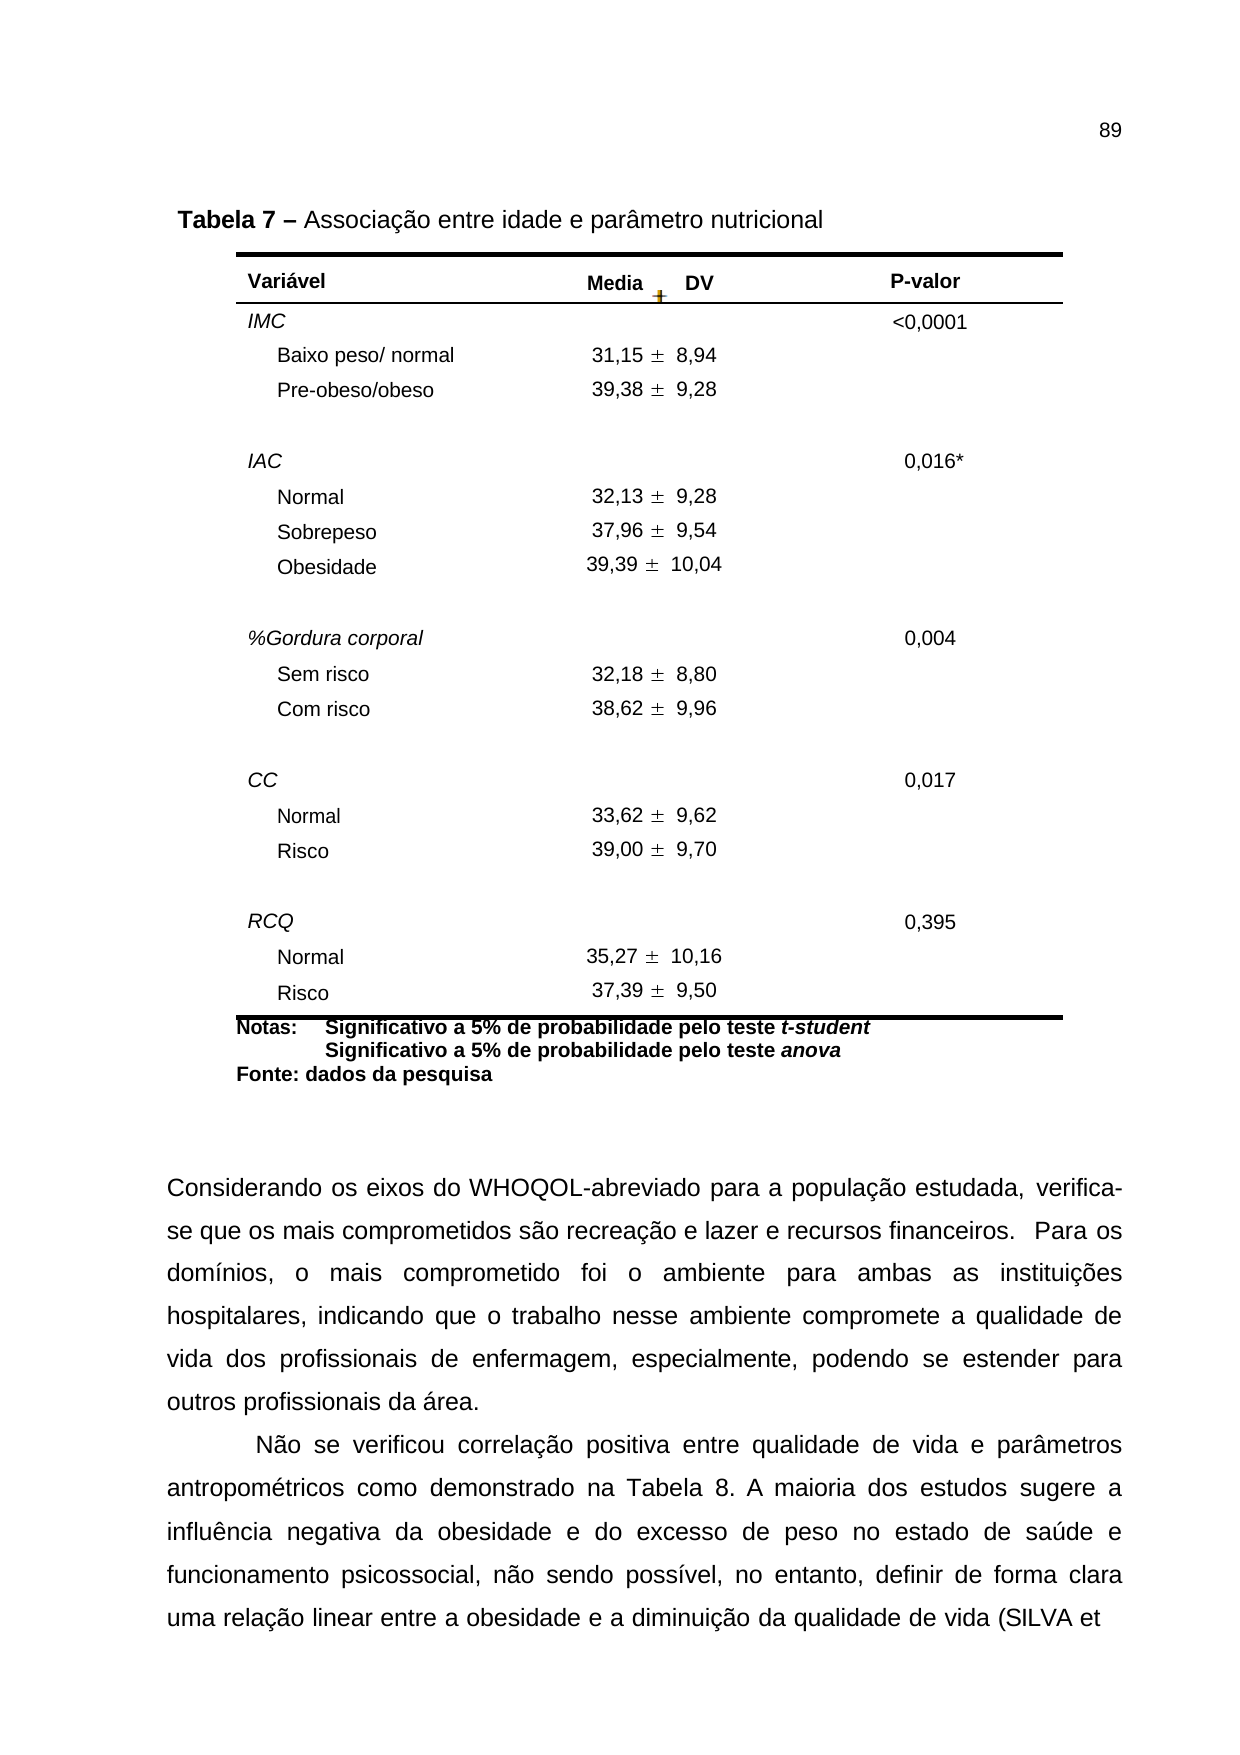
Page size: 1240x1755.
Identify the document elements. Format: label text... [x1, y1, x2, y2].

table_cell 35,27 10,16 37,39 9,50 [521, 940, 801, 1015]
table_cell RCQ [236, 888, 521, 940]
table_cell 32,13 9,28 37,96 9,54 39,39 10,04 [521, 480, 801, 604]
table_cell 0,017 [801, 746, 1063, 798]
text Notas: Significativo a 5% de probabilidade pelo teste t-student [236, 1019, 1133, 1038]
table_cell [521, 428, 801, 480]
table_cell Sem risco Com risco [236, 657, 521, 746]
table_cell [521, 604, 801, 657]
table_header P-valor [801, 257, 1063, 302]
table_cell [521, 304, 801, 338]
table_cell %Gordura corporal [236, 604, 521, 657]
table_cell [801, 480, 1063, 604]
table_cell [521, 888, 801, 940]
text Fonte: dados da pesquisa [236, 1062, 1133, 1086]
table_header Variável [236, 257, 521, 302]
table_cell Normal Risco [236, 799, 521, 888]
table_cell IAC [236, 428, 521, 480]
table_cell 31,15 8,94 39,38 9,28 [521, 338, 801, 427]
table_cell 32,18 8,80 38,62 9,96 [521, 657, 801, 746]
table_cell [801, 940, 1063, 1015]
table_cell [801, 657, 1063, 746]
table_cell Normal Sobrepeso Obesidade [236, 480, 521, 604]
table_cell <0,0001 [801, 304, 1063, 338]
table_cell [521, 746, 801, 798]
text Tabela 7 – Associação entre idade e parâmetro nutricional [177, 205, 1133, 234]
table_cell 0,395 [801, 888, 1063, 940]
table_cell [801, 799, 1063, 888]
text Não se verificou correlação positiva entre qualidade de vida e parâmetros antropométricos como demonstrado na Tabela 8. A maioria dos estudos sugere a influência negativa da obesidade e do excesso de peso no estado de saúde e funcionamento psicossocial, não sendo possível, no entanto, definir de forma clara uma relação linear entre a obesidade e a diminuição da qualidade de vida (SILVA et [167, 1430, 1123, 1631]
table_cell [801, 338, 1063, 427]
text Considerando os eixos do WHOQOL-abreviado para a população estudada, verifica-se que os mais comprometidos são recreação e lazer e recursos financeiros. Para os domínios, o mais comprometido foi o ambiente para ambas as instituições hospitalares, indicando que o trabalho nesse ambiente compromete a qualidade de vida dos profissionais de enfermagem, especialmente, podendo se estender para outros profissionais da área. [167, 1173, 1123, 1416]
table_cell Baixo peso/ normal Pre-obeso/obeso [236, 338, 521, 427]
table_cell CC [236, 746, 521, 798]
text Significativo a 5% de probabilidade pelo teste anova [325, 1038, 1133, 1062]
table_cell 0,004 [801, 604, 1063, 657]
table_header Media DV [521, 257, 801, 302]
table_cell 0,016* [801, 428, 1063, 480]
table_cell IMC [236, 304, 521, 338]
table_cell 33,62 9,62 39,00 9,70 [521, 799, 801, 888]
table_cell Normal Risco [236, 940, 521, 1015]
